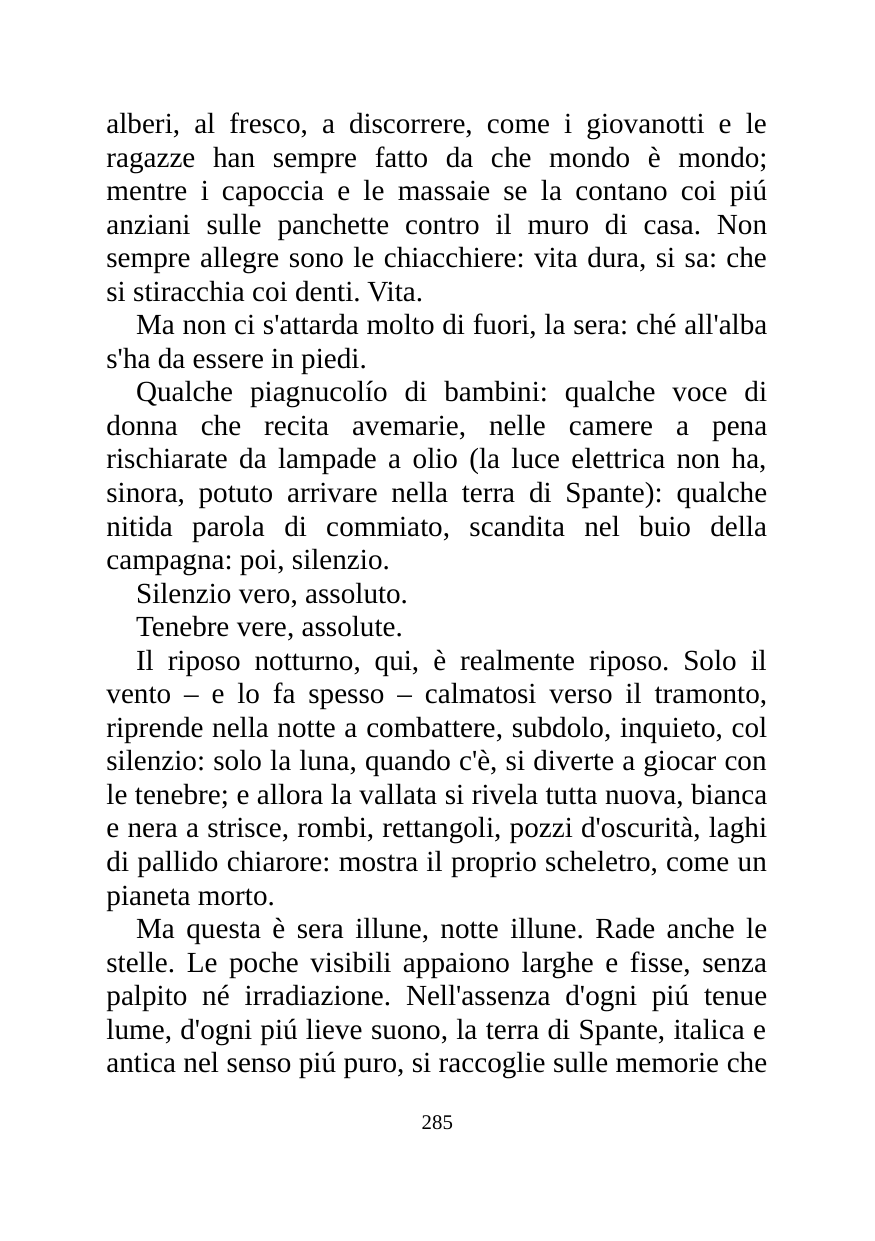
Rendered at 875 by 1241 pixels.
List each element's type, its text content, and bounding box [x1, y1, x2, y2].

text Ma questa è sera illune, notte illune. Rade anche le stelle. Le poche visibili appaiono larghe e fisse, senza palpito né irradiazione. Nell'assenza d'ogni piú tenue lume, d'ogni piú lieve suono, la terra di Spante, italica e antica nel senso piú puro, si raccoglie sulle memorie che [106, 911, 768, 1079]
text Il riposo notturno, qui, è realmente riposo. Solo il vento – e lo fa spesso – calmatosi verso il tramonto, riprende nella notte a combattere, subdolo, inquieto, col silenzio: solo la luna, quando c'è, si diverte a giocar con le tenebre; e allora la vallata si rivela tutta nuova, bianca e nera a strisce, rombi, rettangoli, pozzi d'oscurità, laghi di pallido chiarore: mostra il proprio scheletro, come un pianeta morto. [106, 643, 768, 911]
text Silenzio vero, assoluto. [106, 576, 768, 609]
text Qualche piagnucolío di bambini: qualche voce di donna che recita avemarie, nelle camere a pena rischiarate da lampade a olio (la luce elettrica non ha, sinora, potuto arrivare nella terra di Spante): qualche nitida parola di commiato, scandita nel buio della campagna: poi, silenzio. [106, 374, 768, 576]
text Tenebre vere, assolute. [106, 609, 768, 643]
text Ma non ci s'attarda molto di fuori, la sera: ché all'alba s'ha da essere in piedi. [106, 307, 768, 374]
text alberi, al fresco, a discorrere, come i giovanotti e le ragazze han sempre fatto da che mondo è mondo; mentre i capoccia e le massaie se la contano coi piú anziani sulle panchette contro il muro di casa. Non sempre allegre sono le chiacchiere: vita dura, si sa: che si stiracchia coi denti. Vita. [106, 106, 768, 307]
